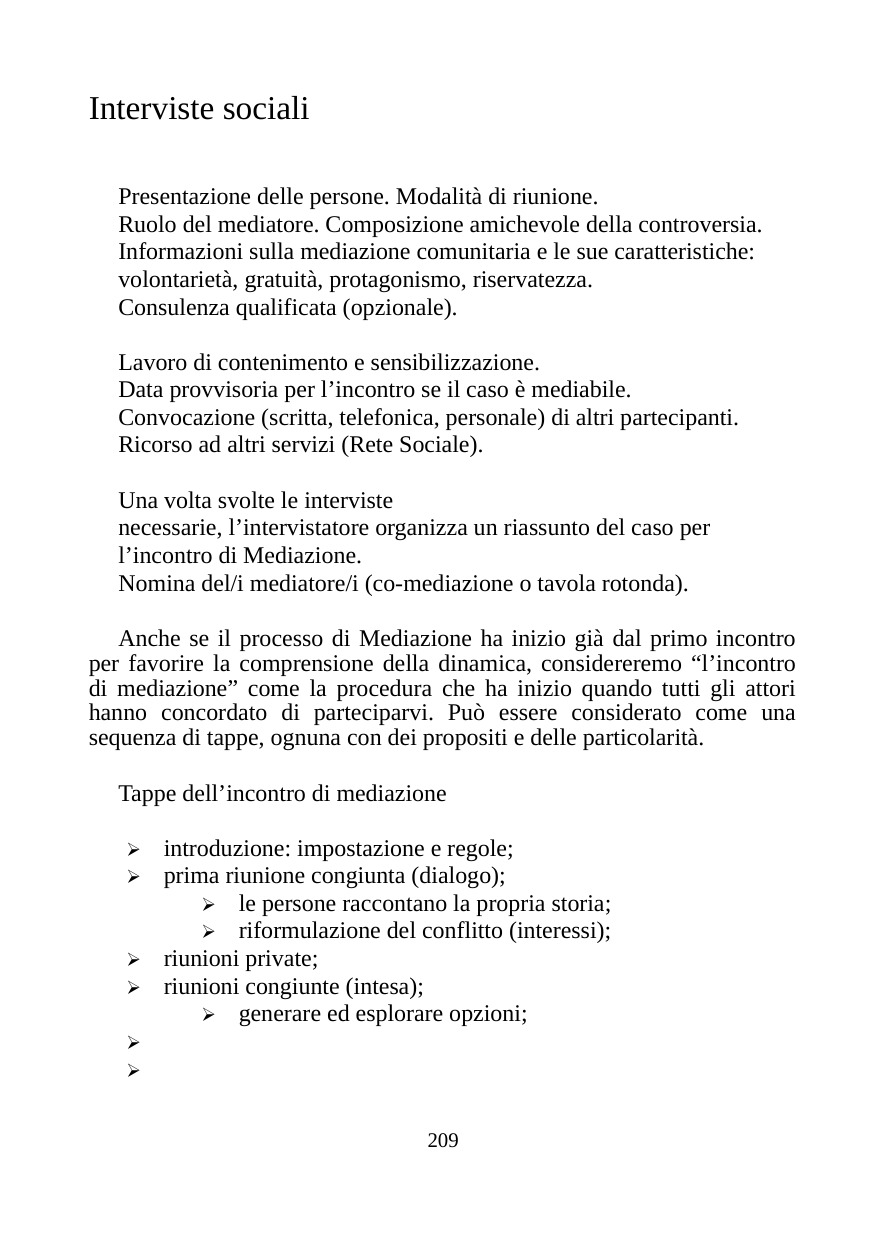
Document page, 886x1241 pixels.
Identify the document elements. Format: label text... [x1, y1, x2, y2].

text Informazioni sulla mediazione comunitaria e le sue caratteristiche: [88, 237, 797, 265]
text Una volta svolte le interviste [88, 486, 797, 513]
text volontarietà, gratuità, protagonismo, riservatezza. [88, 265, 797, 292]
text Data provvisoria per l’incontro se il caso è mediabile. [88, 375, 797, 403]
list prima riunione congiunta (dialogo); [126, 861, 797, 889]
text Ricorso ad altri servizi (Rete Sociale). [88, 431, 797, 458]
list le persone raccontano la propria storia; [201, 889, 797, 917]
text Consulenza qualificata (opzionale). [88, 292, 797, 320]
list riunioni congiunte (intesa); [126, 972, 797, 999]
text Lavoro di contenimento e sensibilizzazione. [88, 348, 797, 375]
text Ruolo del mediatore. Composizione amichevole della controversia. [88, 210, 797, 237]
text Nomina del/i mediatore/i (co-mediazione o tavola rotonda). [88, 568, 797, 596]
list riformulazione del conflitto (interessi); [201, 917, 797, 944]
text necessarie, l’intervistatore organizza un riassunto del caso per [88, 513, 797, 541]
list generare ed esplorare opzioni; [201, 999, 797, 1027]
text Anche se il processo di Mediazione ha inizio già dal primo incontro per favorire la comprensione della dinamica, considereremo “l’incontro di mediazione” come la procedura che ha inizio quando tutti gli attori hanno concordato di parteciparvi. Può essere considerato come una sequenza di tappe, ognuna con dei propositi e delle particolarità. [88, 624, 797, 751]
text l’incontro di Mediazione. [88, 541, 797, 568]
text Tappe dell’incontro di mediazione [88, 778, 797, 806]
list riunioni private; [126, 944, 797, 972]
text Convocazione (scritta, telefonica, personale) di altri partecipanti. [88, 403, 797, 431]
text Presentazione delle persone. Modalità di riunione. [88, 182, 797, 210]
list introduzione: impostazione e regole; [126, 834, 797, 861]
subtitle Interviste sociali [88, 88, 797, 127]
